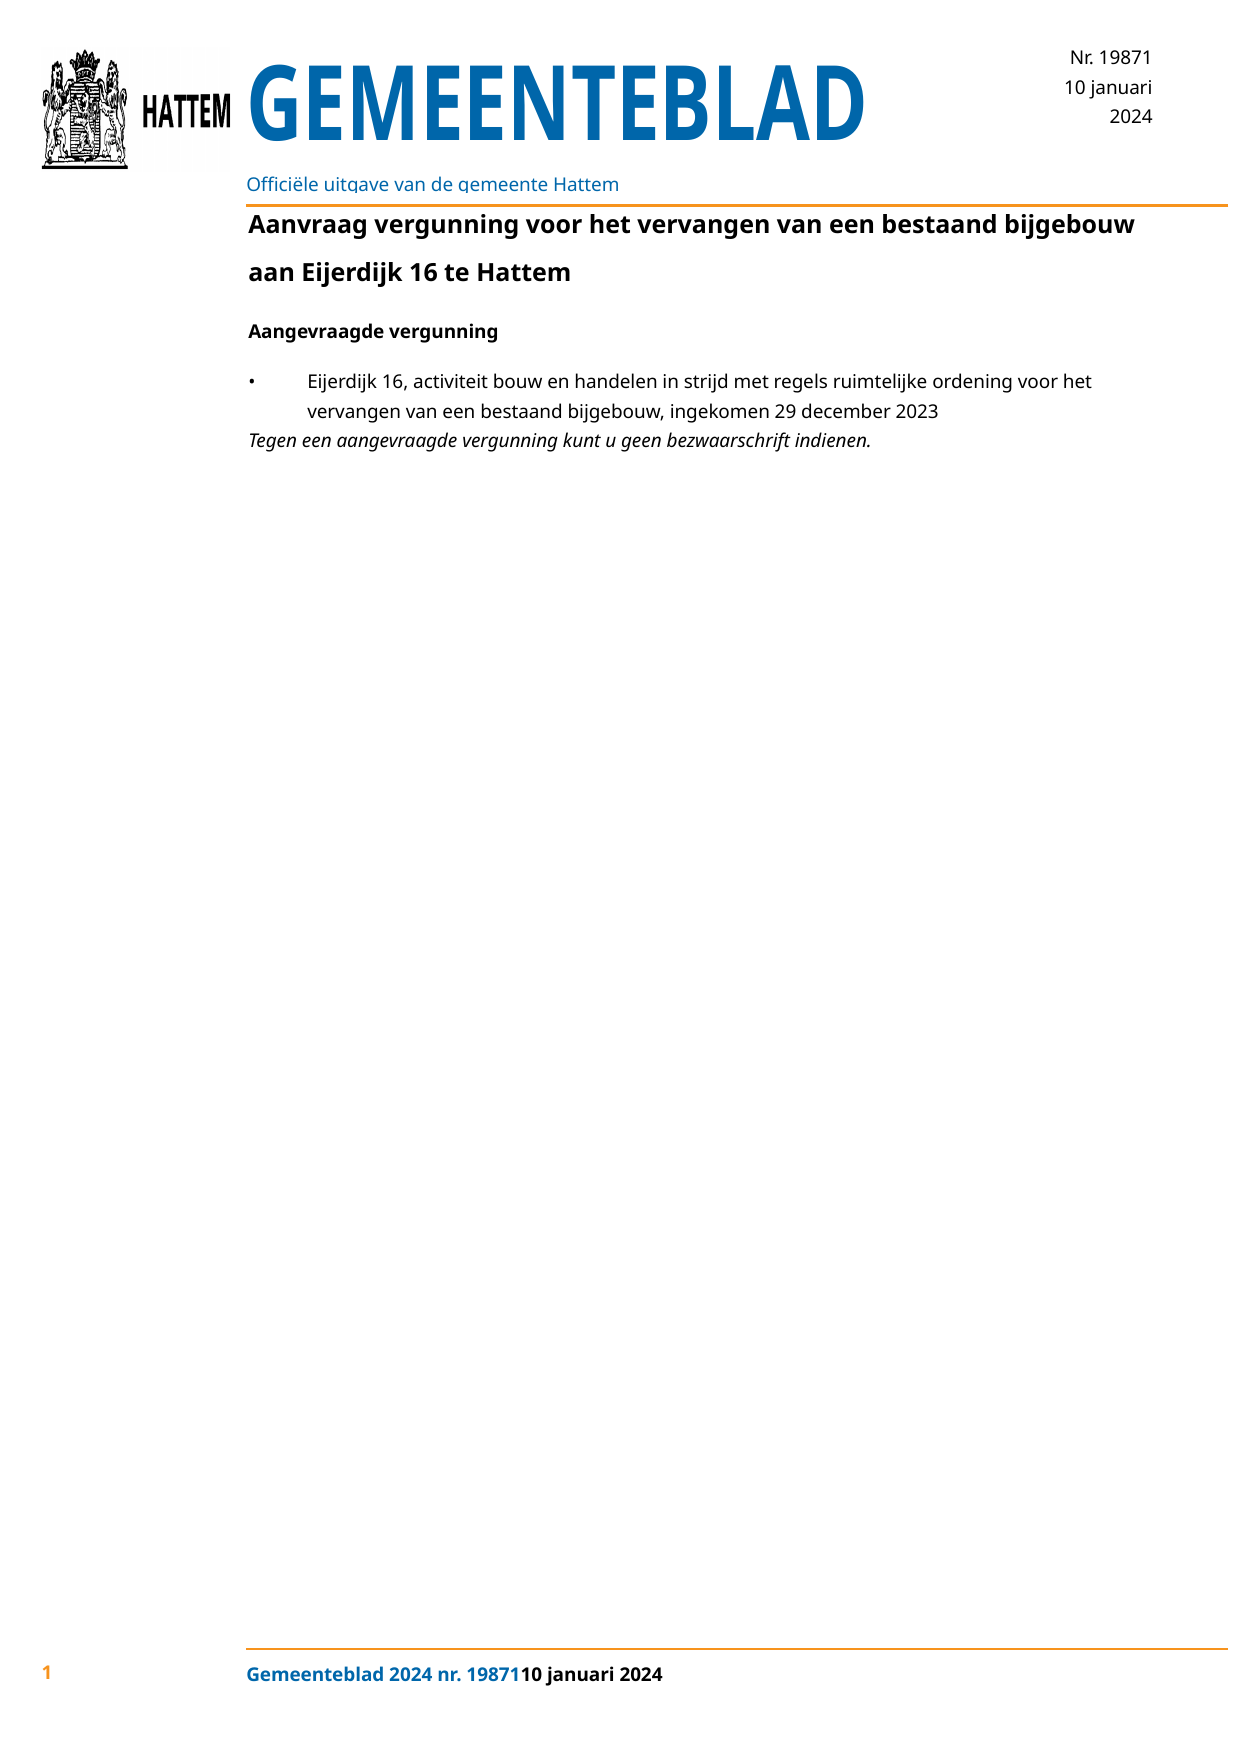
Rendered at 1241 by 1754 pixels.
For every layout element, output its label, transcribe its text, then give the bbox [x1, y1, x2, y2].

list Eijerdijk 16, activiteit bouw en handelen in strijd met regels ruimtelijke ordening voor het vervangen van een bestaand bijgebouw, ingekomen 29 december 2023 [248, 368, 1152, 424]
picture [41, 47, 231, 172]
text Tegen een aangevraagde vergunning kunt u geen bezwaarschrift indienen. [248, 427, 1152, 453]
text Aanvraag vergunning voor het vervangen van een bestaand bijgebouw aan Eijerdijk 16 te Hattem [248, 207, 1152, 288]
text Aangevraagde vergunning [248, 318, 1152, 344]
